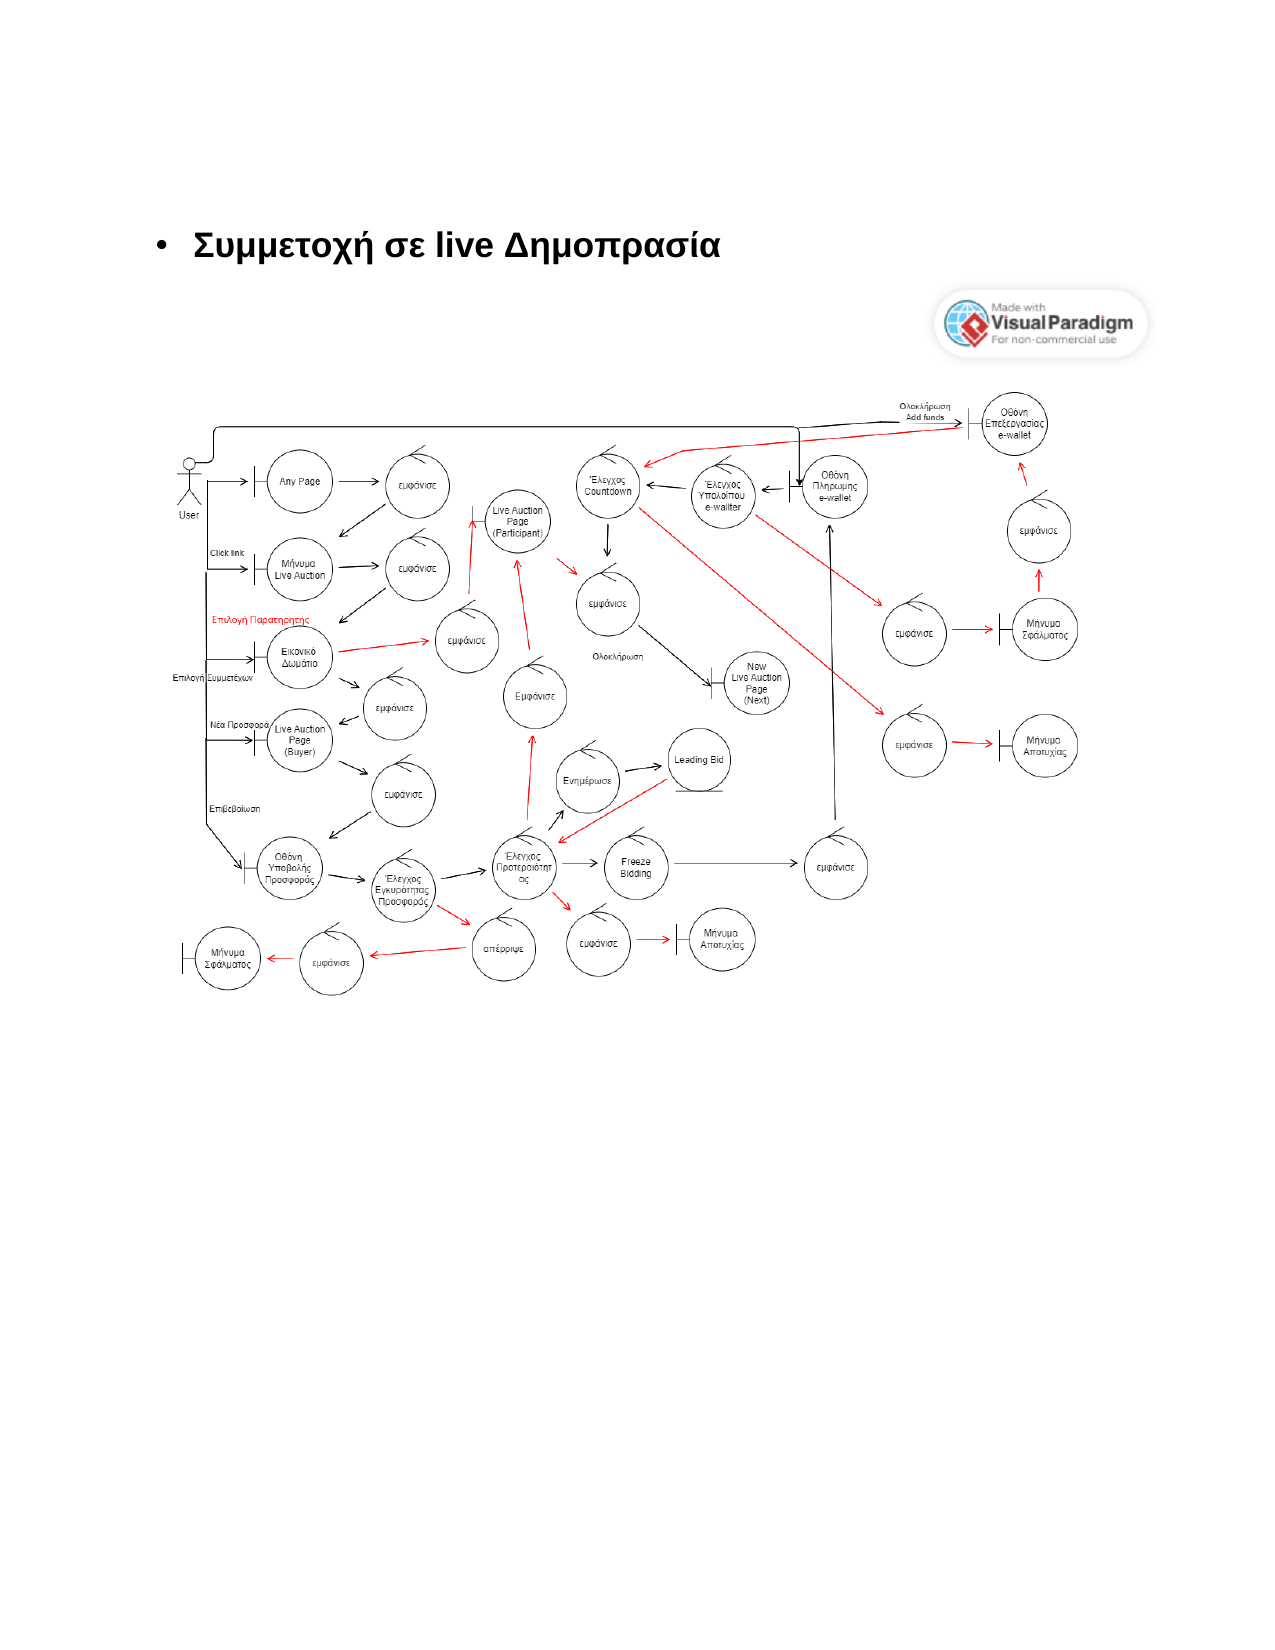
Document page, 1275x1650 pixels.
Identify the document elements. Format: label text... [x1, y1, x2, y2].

list Συμμετοχή σε live Δημοπρασία [156, 224, 1157, 265]
picture [118, 278, 1157, 1009]
